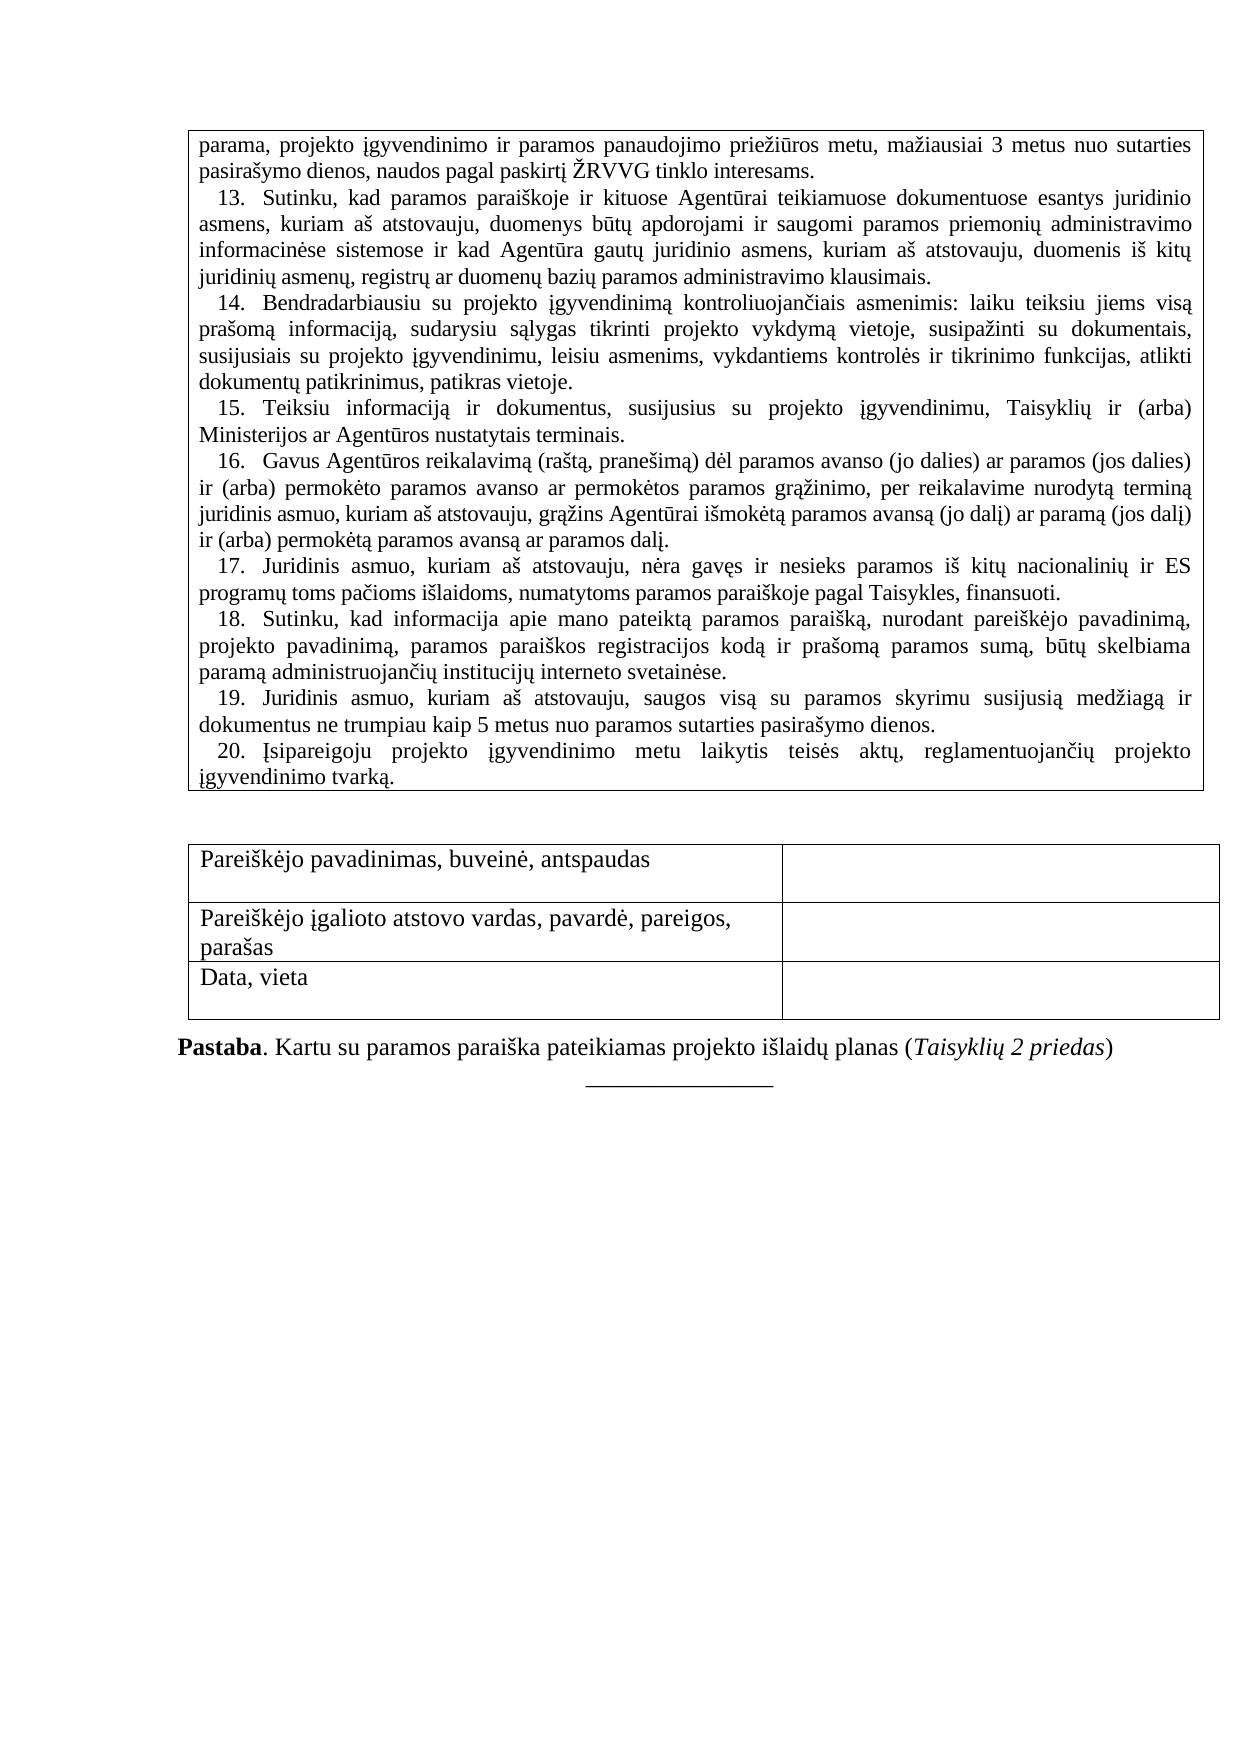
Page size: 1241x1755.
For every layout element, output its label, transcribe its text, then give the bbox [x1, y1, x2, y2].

table_header parama, projekto įgyvendinimo ir paramos panaudojimo priežiūros metu, mažiausiai 3 metus nuo sutarties pasirašymo dienos, naudos pagal paskirtį ŽRVVG tinklo interesams. 13. Sutinku, kad paramos paraiškoje ir kituose Agentūrai teikiamuose dokumentuose esantys juridinio asmens, kuriam aš atstovauju, duomenys būtų apdorojami ir saugomi paramos priemonių administravimo informacinėse sistemose ir kad Agentūra gautų juridinio asmens, kuriam aš atstovauju, duomenis iš kitų juridinių asmenų, registrų ar duomenų bazių paramos administravimo klausimais. 14. Bendradarbiausiu su projekto įgyvendinimą kontroliuojančiais asmenimis: laiku teiksiu jiems visą prašomą informaciją, sudarysiu sąlygas tikrinti projekto vykdymą vietoje, susipažinti su dokumentais, susijusiais su projekto įgyvendinimu, leisiu asmenims, vykdantiems kontrolės ir tikrinimo funkcijas, atlikti dokumentų patikrinimus, patikras vietoje. 15. Teiksiu informaciją ir dokumentus, susijusius su projekto įgyvendinimu, Taisyklių ir (arba) Ministerijos ar Agentūros nustatytais terminais. 16. Gavus Agentūros reikalavimą (raštą, pranešimą) dėl paramos avanso (jo dalies) ar paramos (jos dalies) ir (arba) permokėto paramos avanso ar permokėtos paramos grąžinimo, per reikalavime nurodytą terminą juridinis asmuo, kuriam aš atstovauju, grąžins Agentūrai išmokėtą paramos avansą (jo dalį) ar paramą (jos dalį) ir (arba) permokėtą paramos avansą ar paramos dalį. 17. Juridinis asmuo, kuriam aš atstovauju, nėra gavęs ir nesieks paramos iš kitų nacionalinių ir ES programų toms pačioms išlaidoms, numatytoms paramos paraiškoje pagal Taisykles, finansuoti. 18. Sutinku, kad informacija apie mano pateiktą paramos paraišką, nurodant pareiškėjo pavadinimą, projekto pavadinimą, paramos paraiškos registracijos kodą ir prašomą paramos sumą, būtų skelbiama paramą administruojančių institucijų interneto svetainėse. 19. Juridinis asmuo, kuriam aš atstovauju, saugos visą su paramos skyrimu susijusią medžiagą ir dokumentus ne trumpiau kaip 5 metus nuo paramos sutarties pasirašymo dienos. 20. Įsipareigoju projekto įgyvendinimo metu laikytis teisės aktų, reglamentuojančių projekto įgyvendinimo tvarką. [189, 131, 1203, 790]
table_cell Data, vieta [189, 962, 782, 1019]
text _______________ [177, 1061, 1181, 1090]
table_cell [783, 903, 1219, 961]
table_header Pareiškėjo pavadinimas, buveinė, antspaudas [189, 845, 782, 902]
table_cell Pareiškėjo įgalioto atstovo vardas, pavardė, pareigos, parašas [189, 903, 782, 961]
table_header [783, 845, 1219, 902]
table_cell [783, 962, 1219, 1019]
text Pastaba. Kartu su paramos paraiška pateikiamas projekto išlaidų planas (Taisyklių 2 priedas) [177, 1032, 1171, 1061]
